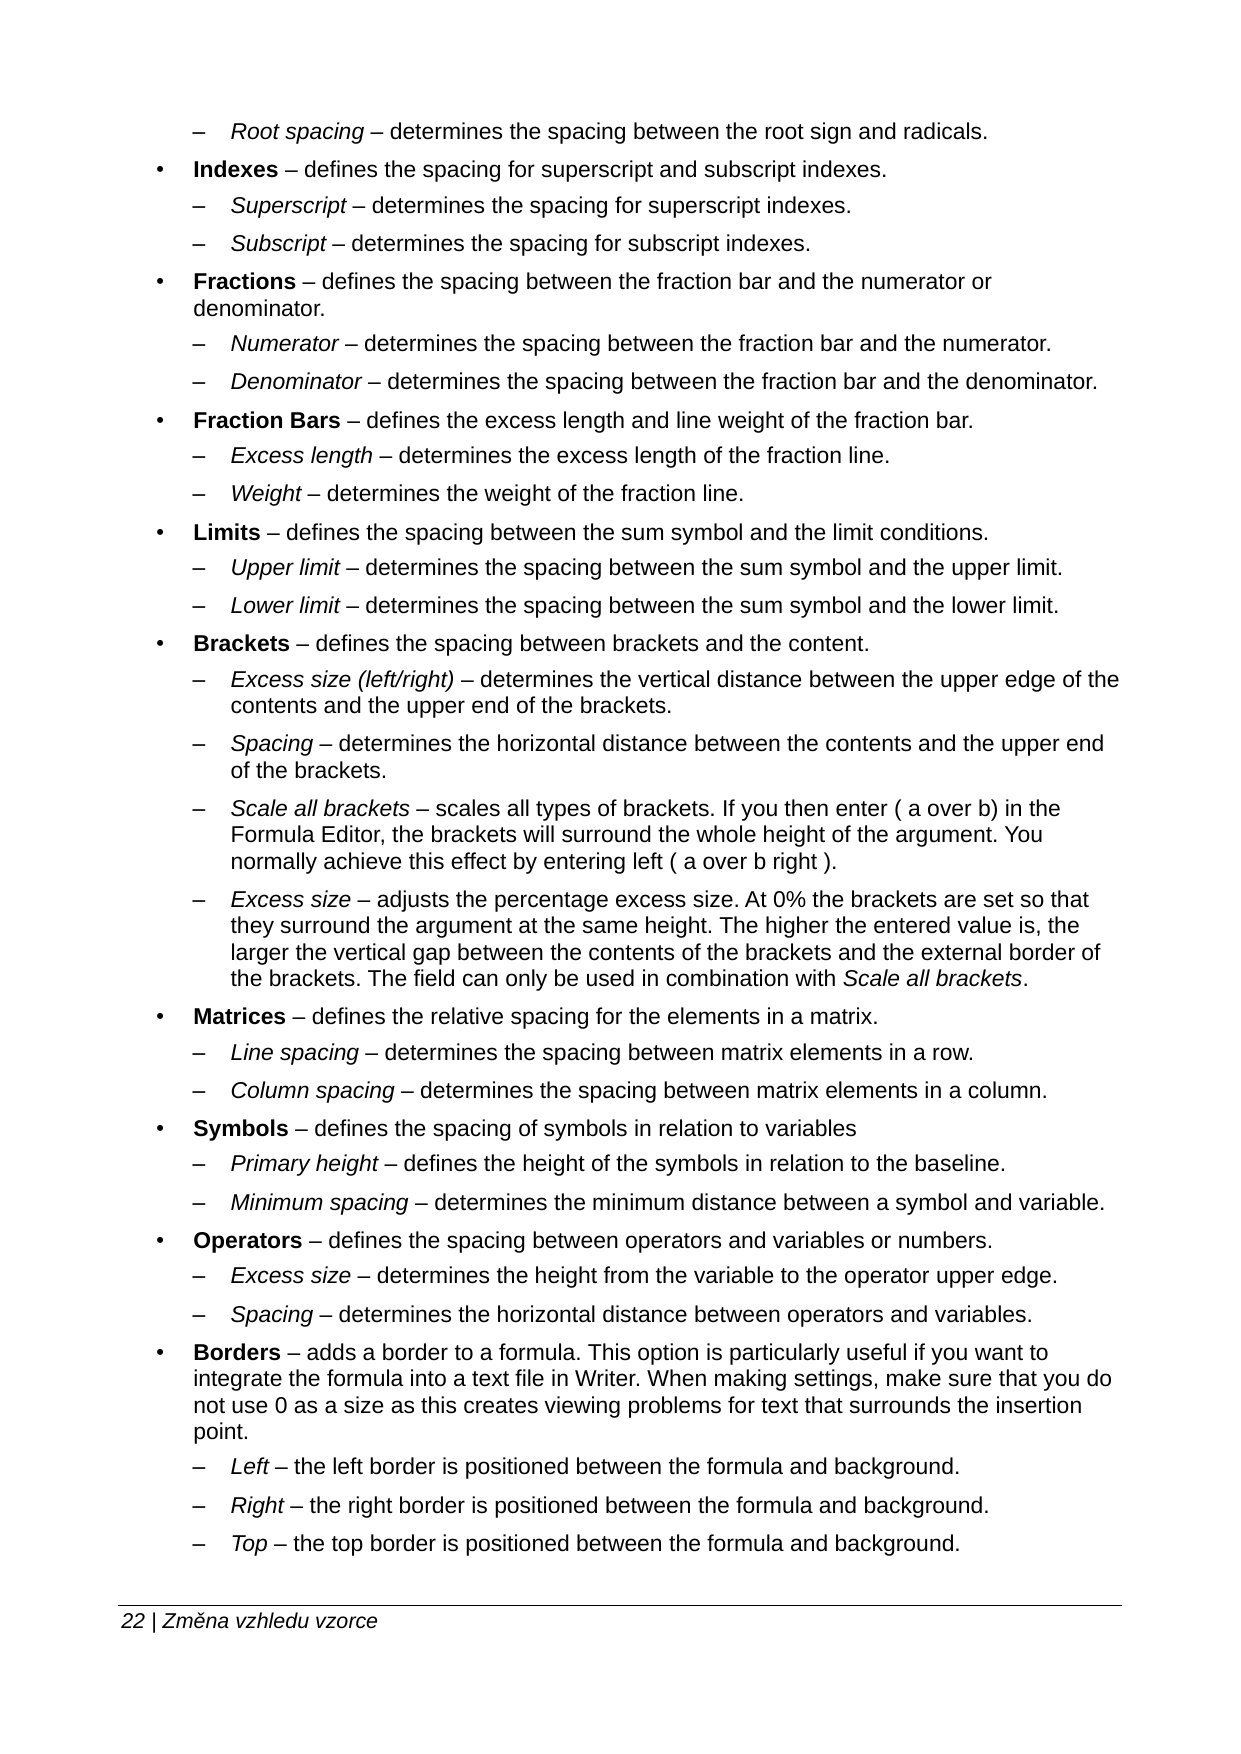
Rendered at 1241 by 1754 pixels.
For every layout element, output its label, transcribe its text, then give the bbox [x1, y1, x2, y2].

list Operators – defines the spacing between operators and variables or numbers. [156, 1227, 1122, 1253]
list Limits – defines the spacing between the sum symbol and the limit conditions. [156, 518, 1122, 545]
list Excess size – adjusts the percentage excess size. At 0% the brackets are set so that they surround the argument at the same height. The higher the entered value is, the larger the vertical gap between the contents of the brackets and the external border of the brackets. The field can only be used in combination with Scale all brackets. [192, 886, 1122, 991]
list Excess size – determines the height from the variable to the operator upper edge. [192, 1262, 1122, 1289]
list Top – the top border is positioned between the formula and background. [192, 1530, 1122, 1556]
list Spacing – determines the horizontal distance between operators and variables. [192, 1301, 1122, 1327]
list Subscript – determines the spacing for subscript indexes. [192, 230, 1122, 256]
list Minimum spacing – determines the minimum distance between a symbol and variable. [192, 1189, 1122, 1215]
list Denominator – determines the spacing between the fraction bar and the denominator. [192, 368, 1122, 394]
list Brackets – defines the spacing between brackets and the content. [156, 630, 1122, 657]
list Lower limit – determines the spacing between the sum symbol and the lower limit. [192, 592, 1122, 618]
list Matrices – defines the relative spacing for the elements in a matrix. [156, 1003, 1122, 1030]
list Indexes – defines the spacing for superscript and subscript indexes. [156, 156, 1122, 183]
list Spacing – determines the horizontal distance between the contents and the upper end of the brackets. [192, 730, 1122, 783]
list Fractions – defines the spacing between the fraction bar and the numerator or denominator. [156, 268, 1122, 321]
list Excess size (left/right) – determines the vertical distance between the upper edge of the contents and the upper end of the brackets. [192, 666, 1122, 718]
list Column spacing – determines the spacing between matrix elements in a column. [192, 1077, 1122, 1103]
list Left – the left border is positioned between the formula and background. [192, 1453, 1122, 1479]
list Line spacing – determines the spacing between matrix elements in a row. [192, 1038, 1122, 1065]
list Symbols – defines the spacing of symbols in relation to variables [156, 1115, 1122, 1142]
list Primary height – defines the height of the symbols in relation to the baseline. [192, 1150, 1122, 1177]
list Upper limit – determines the spacing between the sum symbol and the upper limit. [192, 554, 1122, 580]
list Numerator – determines the spacing between the fraction bar and the numerator. [192, 330, 1122, 356]
list Fraction Bars – defines the excess length and line weight of the fraction bar. [156, 407, 1122, 433]
list Root spacing – determines the spacing between the root sign and radicals. [192, 118, 1122, 144]
list Weight – determines the weight of the fraction line. [192, 480, 1122, 506]
list Borders – adds a border to a formula. This option is particularly useful if you want to integrate the formula into a text file in Writer. When making settings, make sure that you do not use 0 as a size as this creates viewing problems for text that surrounds the insertion point. [156, 1339, 1122, 1444]
list Right – the right border is positioned between the formula and background. [192, 1492, 1122, 1518]
list Excess length – determines the excess length of the fraction line. [192, 442, 1122, 468]
list Scale all brackets – scales all types of brackets. If you then enter ( a over b) in the Formula Editor, the brackets will surround the whole height of the argument. You normally achieve this effect by entering left ( a over b right ). [192, 795, 1122, 874]
list Superscript – determines the spacing for superscript indexes. [192, 192, 1122, 218]
